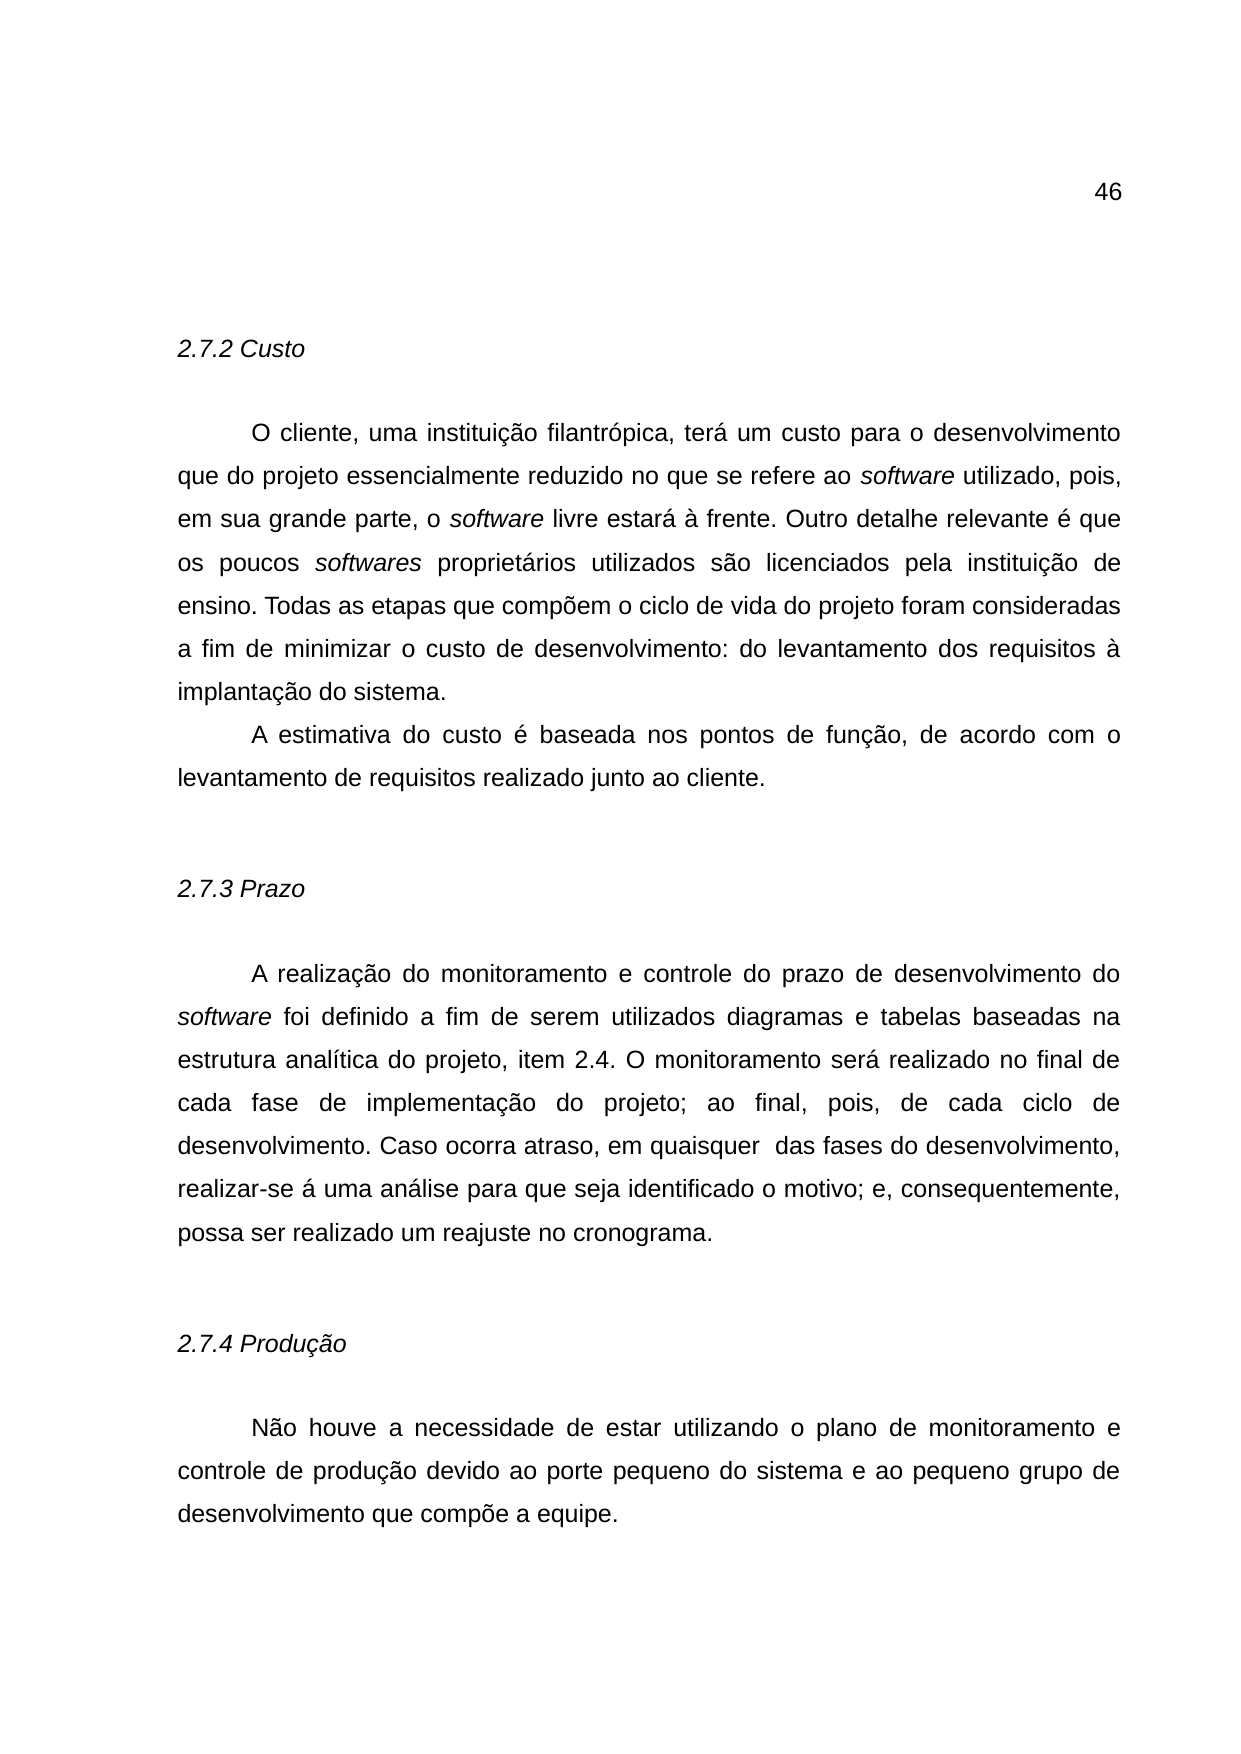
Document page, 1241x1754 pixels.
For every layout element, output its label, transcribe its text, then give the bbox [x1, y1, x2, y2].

subtitle 2.7.4 Produção [177, 1329, 1122, 1358]
text Não houve a necessidade de estar utilizando o plano de monitoramento e controle de produção devido ao porte pequeno do sistema e ao pequeno grupo de desenvolvimento que compõe a equipe. [177, 1413, 1122, 1528]
subtitle 2.7.2 Custo [177, 334, 1122, 363]
text A estimativa do custo é baseada nos pontos de função, de acordo com o levantamento de requisitos realizado junto ao cliente. [177, 720, 1122, 792]
text A realização do monitoramento e controle do prazo de desenvolvimento do software foi definido a fim de serem utilizados diagramas e tabelas baseadas na estrutura analítica do projeto, item 2.4. O monitoramento será realizado no final de cada fase de implementação do projeto; ao final, pois, de cada ciclo de desenvolvimento. Caso ocorra atraso, em quaisquer das fases do desenvolvimento, realizar-se á uma análise para que seja identificado o motivo; e, consequentemente, possa ser realizado um reajuste no cronograma. [177, 959, 1122, 1246]
subtitle 2.7.3 Prazo [177, 874, 1122, 903]
text O cliente, uma instituição filantrópica, terá um custo para o desenvolvimento que do projeto essencialmente reduzido no que se refere ao software utilizado, pois, em sua grande parte, o software livre estará à frente. Outro detalhe relevante é que os poucos softwares proprietários utilizados são licenciados pela instituição de ensino. Todas as etapas que compõem o ciclo de vida do projeto foram consideradas a fim de minimizar o custo de desenvolvimento: do levantamento dos requisitos à implantação do sistema. [177, 418, 1122, 706]
